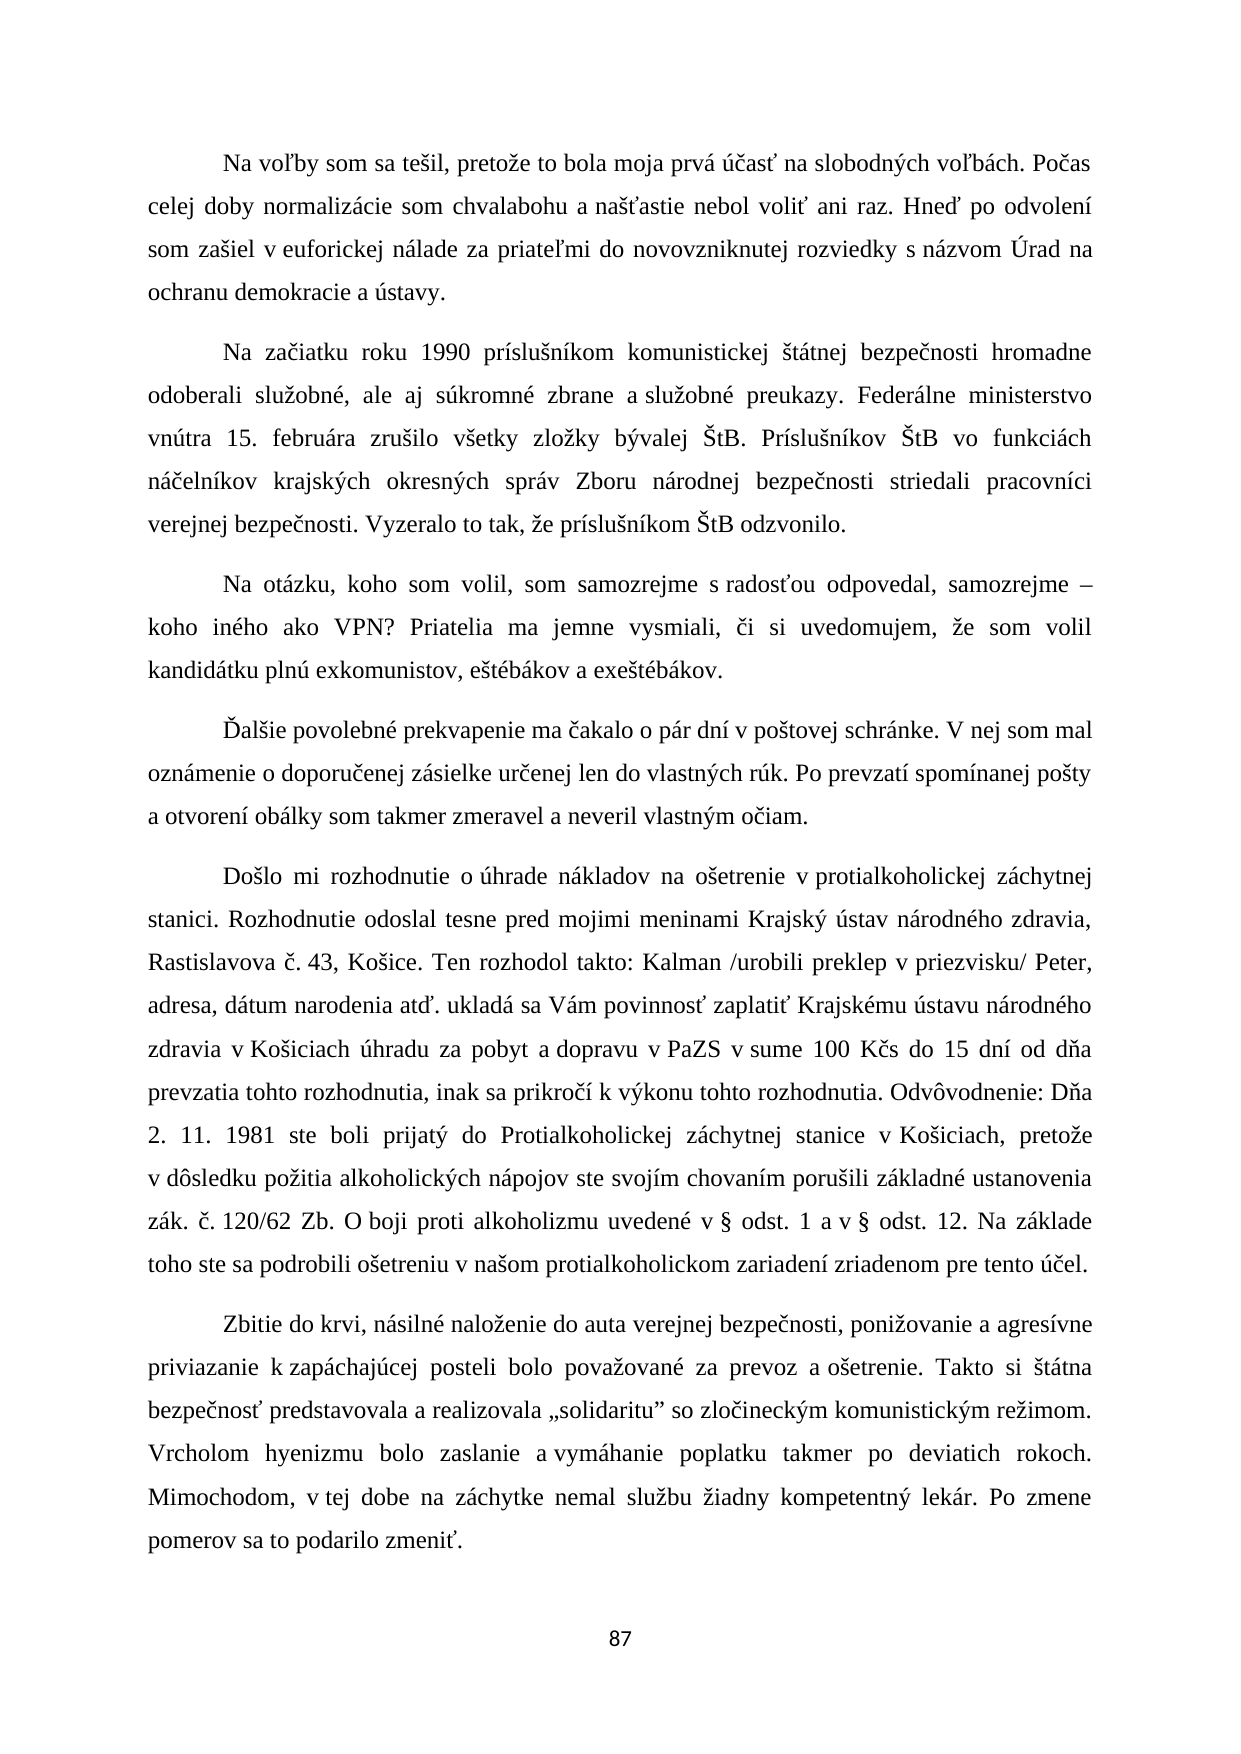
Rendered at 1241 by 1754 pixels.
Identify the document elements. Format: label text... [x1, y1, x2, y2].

text Došlo mi rozhodnutie o úhrade nákladov na ošetrenie v protialkoholickej záchytnej stanici. Rozhodnutie odoslal tesne pred mojimi meninami Krajský ústav národného zdravia, Rastislavova č. 43, Košice. Ten rozhodol takto: Kalman /urobili preklep v priezvisku/ Peter, adresa, dátum narodenia atď. ukladá sa Vám povinnosť zaplatiť Krajskému ústavu národného zdravia v Košiciach úhradu za pobyt a dopravu v PaZS v sume 100 Kčs do 15 dní od dňa prevzatia tohto rozhodnutia, inak sa prikročí k výkonu tohto rozhodnutia. Odvôvodnenie: Dňa 2. 11. 1981 ste boli prijatý do Protialkoholickej záchytnej stanice v Košiciach, pretože v dôsledku požitia alkoholických nápojov ste svojím chovaním porušili základné ustanovenia zák. č. 120/62 Zb. O boji proti alkoholizmu uvedené v § odst. 1 a v § odst. 12. Na základe toho ste sa podrobili ošetreniu v našom protialkoholickom zariadení zriadenom pre tento účel. [148, 861, 1093, 1278]
text Na otázku, koho som volil, som samozrejme s radosťou odpovedal, samozrejme – koho iného ako VPN? Priatelia ma jemne vysmiali, či si uvedomujem, že som volil kandidátku plnú exkomunistov, eštébákov a exeštébákov. [148, 569, 1093, 684]
text Ďalšie povolebné prekvapenie ma čakalo o pár dní v poštovej schránke. V nej som mal oznámenie o doporučenej zásielke určenej len do vlastných rúk. Po prevzatí spomínanej pošty a otvorení obálky som takmer zmeravel a neveril vlastným očiam. [148, 715, 1093, 830]
text Na začiatku roku 1990 príslušníkom komunistickej štátnej bezpečnosti hromadne odoberali služobné, ale aj súkromné zbrane a služobné preukazy. Federálne ministerstvo vnútra 15. februára zrušilo všetky zložky bývalej ŠtB. Príslušníkov ŠtB vo funkciách náčelníkov krajských okresných správ Zboru národnej bezpečnosti striedali pracovníci verejnej bezpečnosti. Vyzeralo to tak, že príslušníkom ŠtB odzvonilo. [148, 337, 1093, 538]
text Zbitie do krvi, násilné naloženie do auta verejnej bezpečnosti, ponižovanie a agresívne priviazanie k zapáchajúcej posteli bolo považované za prevoz a ošetrenie. Takto si štátna bezpečnosť predstavovala a realizovala „solidaritu” so zločineckým komunistickým režimom. Vrcholom hyenizmu bolo zaslanie a vymáhanie poplatku takmer po deviatich rokoch. Mimochodom, v tej dobe na záchytke nemal službu žiadny kompetentný lekár. Po zmene pomerov sa to podarilo zmeniť. [148, 1309, 1093, 1553]
text Na voľby som sa tešil, pretože to bola moja prvá účasť na slobodných voľbách. Počas celej doby normalizácie som chvalabohu a našťastie nebol voliť ani raz. Hneď po odvolení som zašiel v euforickej nálade za priateľmi do novovzniknutej rozviedky s názvom Úrad na ochranu demokracie a ústavy. [148, 148, 1093, 306]
